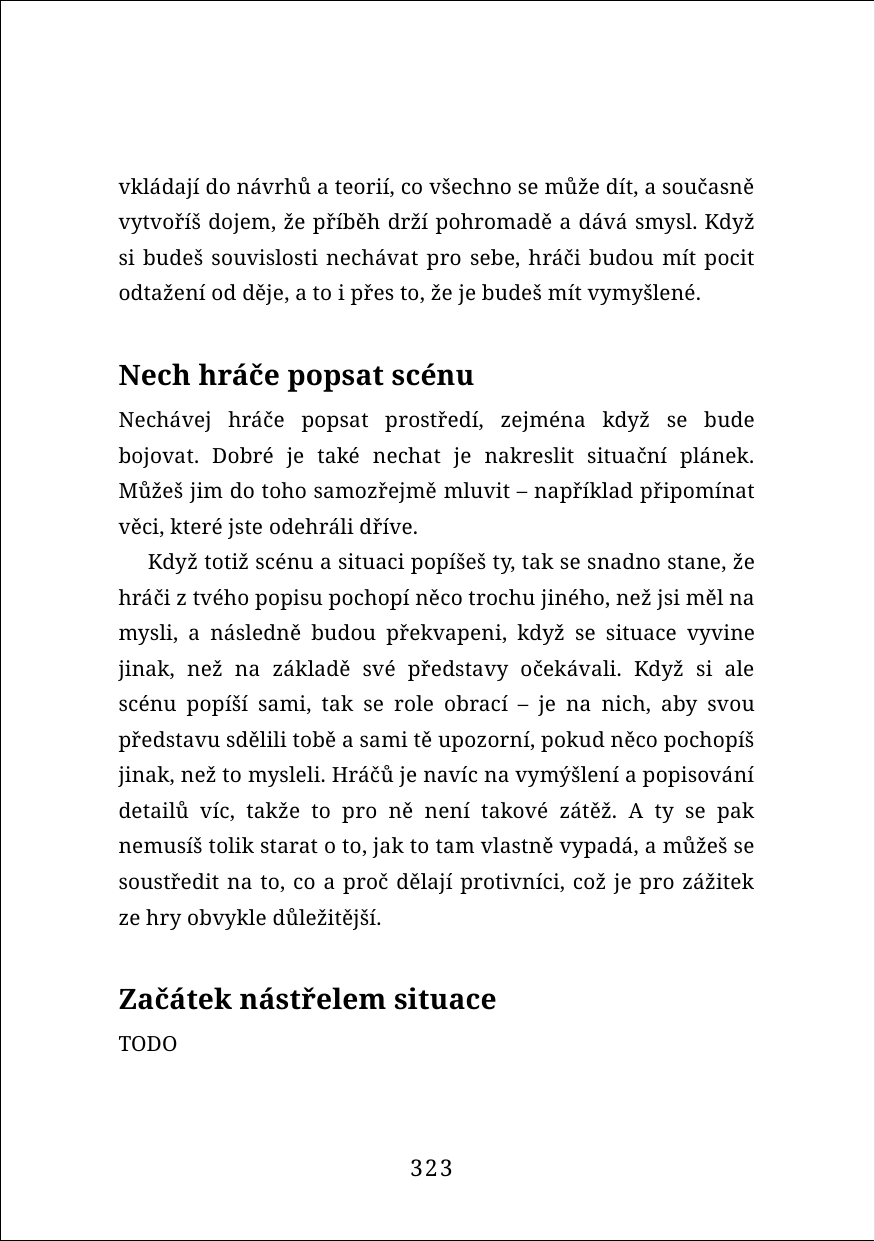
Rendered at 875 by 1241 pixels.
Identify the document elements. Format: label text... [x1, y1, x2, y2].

subtitle Nech hráče popsat scénu [118, 355, 756, 393]
subtitle Začátek nástřelem situace [118, 979, 756, 1018]
text vkládají do návrhů a teorií, co všechno se může dít, a současně vytvoříš dojem, že příběh drží pohromadě a dává smysl. Když si budeš souvislosti nechávat pro sebe, hráči budou mít pocit odtažení od děje, a to i přes to, že je budeš mít vymyšlené. [118, 172, 756, 307]
text TODO [118, 1029, 756, 1058]
text Nechávej hráče popsat prostředí, zejména když se bude bojovat. Dobré je také nechat je nakreslit situační plánek. Můžeš jim do toho samozřejmě mluvit – například připomínat věci, které jste odehráli dříve. Když totiž scénu a situaci popíšeš ty, tak se snadno stane, že hráči z tvého popisu pochopí něco trochu jiného, než jsi měl na mysli, a následně budou překvapeni, když se situace vyvine jinak, než na základě své představy očekávali. Když si ale scénu popíší sami, tak se role obrací – je na nich, aby svou představu sdělili tobě a sami tě upozorní, pokud něco pochopíš jinak, než to mysleli. Hráčů je navíc na vymýšlení a popisování detailů víc, takže to pro ně není takové zátěž. A ty se pak nemusíš tolik starat o to, jak to tam vlastně vypadá, a můžeš se soustředit na to, co a proč dělají protivníci, což je pro zážitek ze hry obvykle důležitější. [118, 405, 756, 931]
